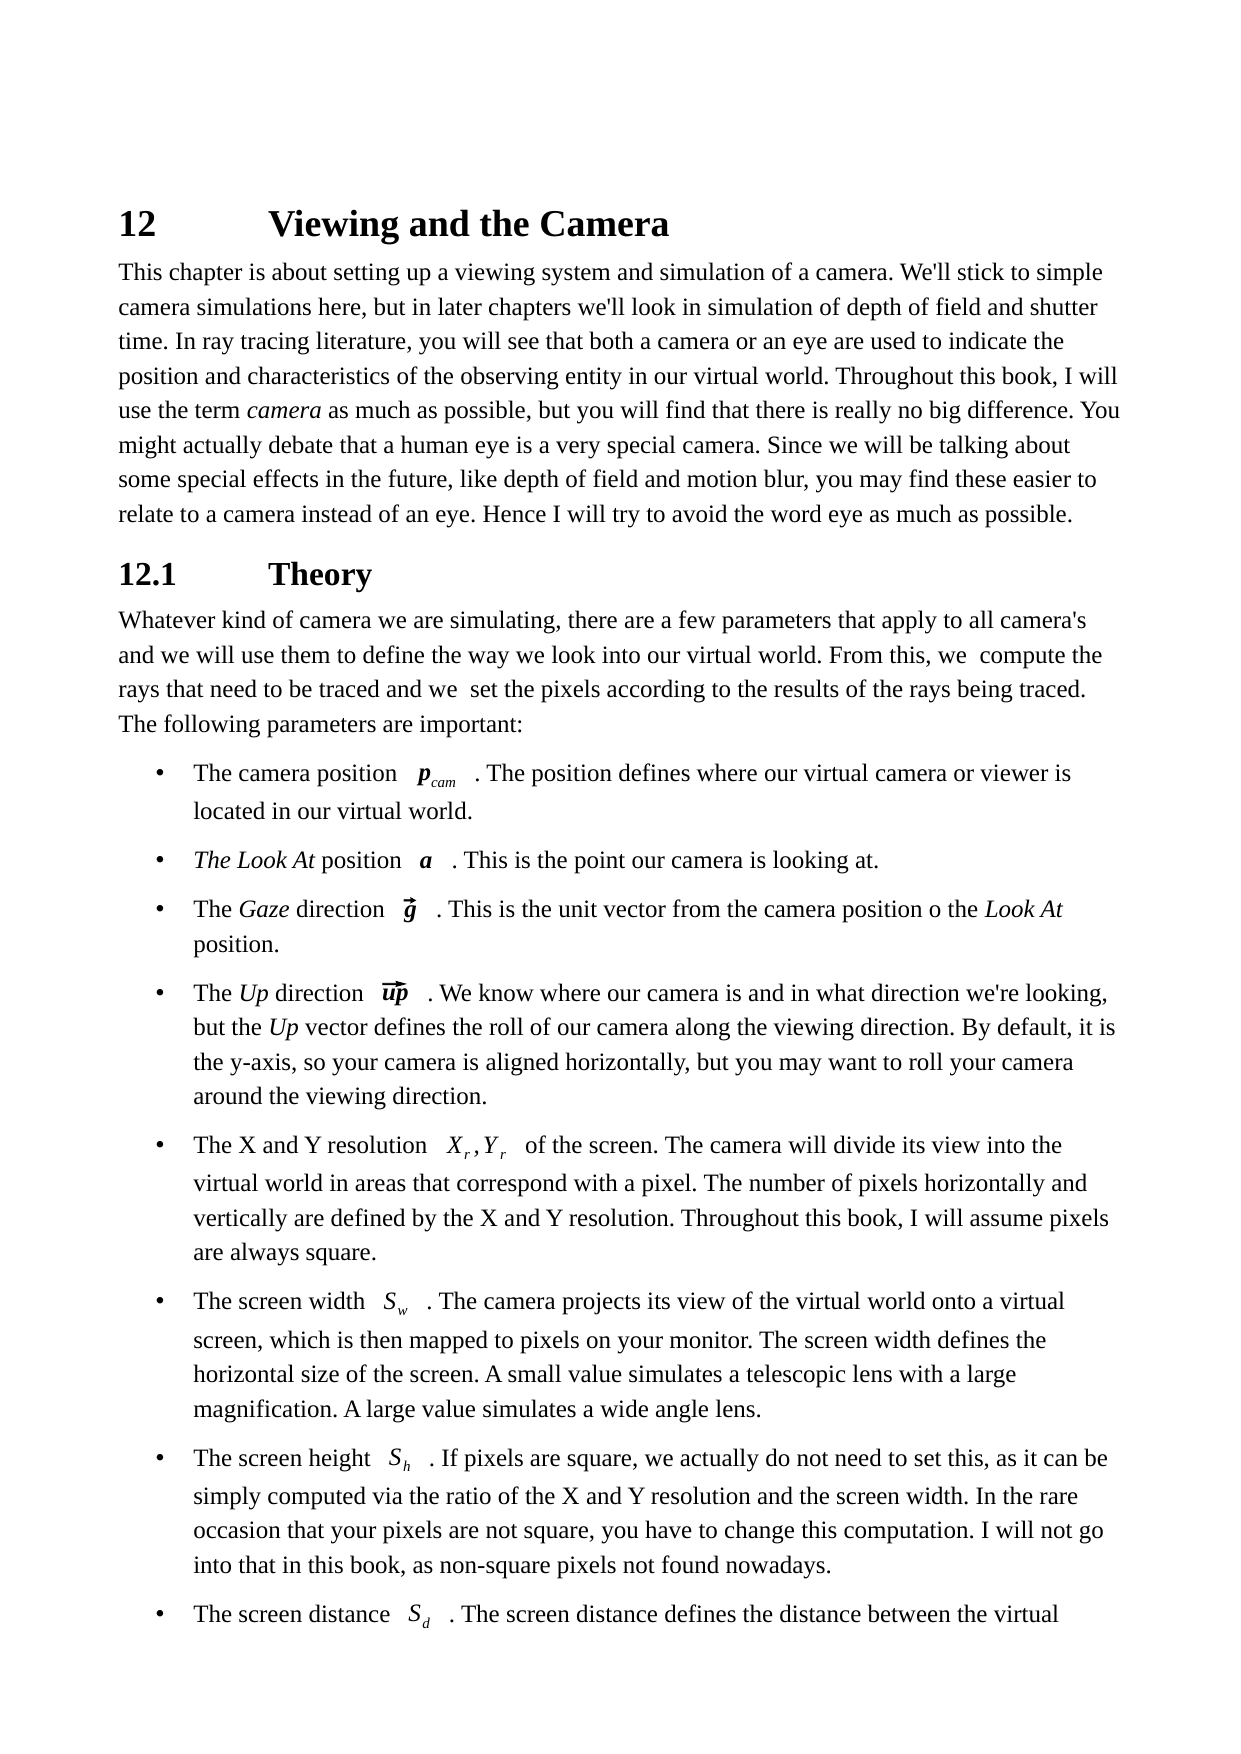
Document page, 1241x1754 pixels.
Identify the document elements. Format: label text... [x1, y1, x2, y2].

list The screen height. If pixels are square, we actually do not need to set this, as it can be simply computed via the ratio of the X and Y resolution and the screen width. In the rare occasion that your pixels are not square, you have to change this computation. I will not go into that in this book, as non-square pixels not found nowadays. [156, 1443, 1122, 1579]
subtitle Viewing and the Camera [118, 201, 1122, 245]
list The Gaze direction. This is the unit vector from the camera position o the Look At position. [156, 894, 1122, 957]
text This chapter is about setting up a viewing system and simulation of a camera. We'll stick to simple camera simulations here, but in later chapters we'll look in simulation of depth of field and shutter time. In ray tracing literature, you will see that both a camera or an eye are used to indicate the position and characteristics of the observing entity in our virtual world. Throughout this book, I will use the term camera as much as possible, but you will find that there is really no big difference. You might actually debate that a human eye is a very special camera. Since we will be talking about some special effects in the future, like depth of field and motion blur, you may find these easier to relate to a camera instead of an eye. Hence I will try to avoid the word eye as much as possible. [118, 257, 1122, 528]
list The X and Y resolutionof the screen. The camera will divide its view into the virtual world in areas that correspond with a pixel. The number of pixels horizontally and vertically are defined by the X and Y resolution. Throughout this book, I will assume pixels are always square. [156, 1130, 1122, 1266]
list The screen distance. The screen distance defines the distance between the virtual [156, 1599, 1122, 1631]
text Whatever kind of camera we are simulating, there are a few parameters that apply to all camera's and we will use them to define the way we look into our virtual world. From this, we compute the rays that need to be traced and we set the pixels according to the results of the rays being traced. The following parameters are important: [118, 605, 1122, 737]
list The screen width. The camera projects its view of the virtual world onto a virtual screen, which is then mapped to pixels on your monitor. The screen width defines the horizontal size of the screen. A small value simulates a telescopic lens with a large magnification. A large value simulates a wide angle lens. [156, 1286, 1122, 1422]
list The camera position. The position defines where our virtual camera or viewer is located in our virtual world. [156, 758, 1122, 825]
subtitle Theory [118, 554, 1122, 593]
list The Up direction. We know where our camera is and in what direction we're looking, but the Up vector defines the roll of our camera along the viewing direction. By default, it is the y-axis, so your camera is aligned horizontally, but you may want to roll your camera around the viewing direction. [156, 978, 1122, 1110]
list The Look At position. This is the point our camera is looking at. [156, 845, 1122, 874]
